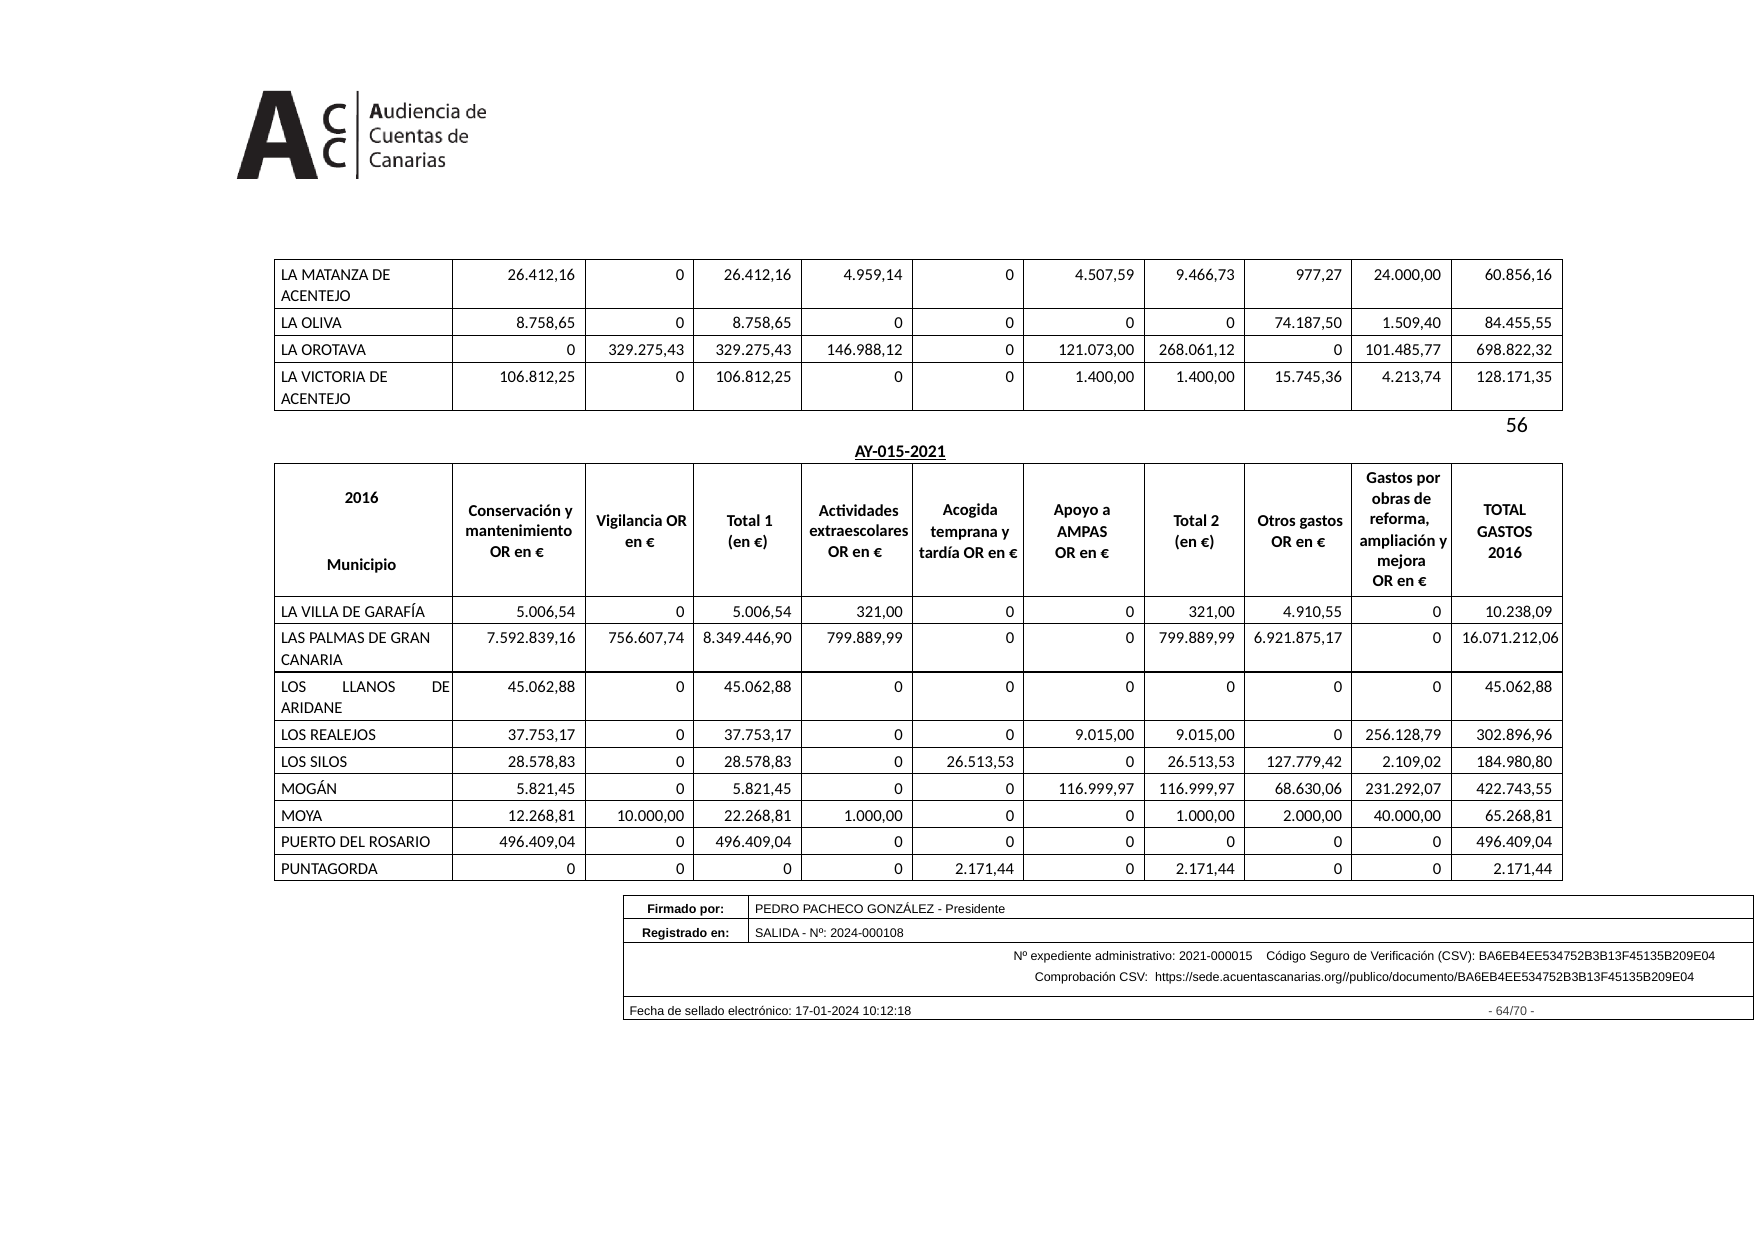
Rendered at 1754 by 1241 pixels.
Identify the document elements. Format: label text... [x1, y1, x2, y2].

table_cell 0 [1245, 721, 1351, 747]
table_cell 2.109,02 [1352, 748, 1451, 773]
table_cell 26.513,53 [1145, 748, 1244, 773]
table_cell 0 [1145, 309, 1244, 335]
table_cell 0 [802, 748, 912, 773]
table_cell 16.071.212,06 [1452, 624, 1562, 671]
table_cell 799.889,99 [802, 624, 912, 671]
table_cell 116.999,97 [1145, 774, 1244, 800]
table_cell 0 [913, 260, 1023, 308]
table_cell 10.238,09 [1452, 597, 1562, 623]
table_cell 0 [586, 260, 693, 308]
table_cell 977,27 [1245, 260, 1351, 308]
table_cell 12.268,81 [453, 801, 585, 827]
table_cell 496.409,04 [453, 828, 585, 854]
table_cell 0 [913, 801, 1023, 827]
table_cell 1.400,00 [1145, 363, 1244, 410]
table_cell 0 [694, 855, 801, 880]
table_cell LA OROTAVA [275, 336, 452, 362]
table_cell 5.821,45 [694, 774, 801, 800]
table_cell 2.171,44 [913, 855, 1023, 880]
table_cell 74.187,50 [1245, 309, 1351, 335]
table_cell 127.779,42 [1245, 748, 1351, 773]
table_cell 45.062,88 [453, 673, 585, 720]
table_cell 0 [1024, 855, 1144, 880]
table_cell 106.812,25 [694, 363, 801, 410]
table_cell 8.349.446,90 [694, 624, 801, 671]
table_cell 0 [913, 721, 1023, 747]
table_cell 60.856,16 [1452, 260, 1562, 308]
table_header Gastos por obras de reforma, ampliación y mejora OR en € [1352, 464, 1451, 596]
text AY-015-2021 [854, 440, 1531, 462]
table_cell 0 [1024, 801, 1144, 827]
table_cell 9.015,00 [1145, 721, 1244, 747]
table_cell 116.999,97 [1024, 774, 1144, 800]
table_cell 0 [1024, 828, 1144, 854]
table_cell 321,00 [802, 597, 912, 623]
table_cell 0 [1245, 336, 1351, 362]
table_header 2016 [275, 464, 452, 530]
table_cell LA OLIVA [275, 309, 452, 335]
table_cell LA VILLA DE GARAFÍA [275, 597, 452, 623]
table_cell 28.578,83 [453, 748, 585, 773]
table_cell 302.896,96 [1452, 721, 1562, 747]
table_cell 496.409,04 [694, 828, 801, 854]
table_cell 22.268,81 [694, 801, 801, 827]
table_cell 5.821,45 [453, 774, 585, 800]
table_cell 1.400,00 [1024, 363, 1144, 410]
table_header Total 2 (en €) [1145, 464, 1244, 596]
table_cell 24.000,00 [1352, 260, 1451, 308]
table_cell LOS SILOS [275, 748, 452, 773]
table_cell 26.513,53 [913, 748, 1023, 773]
table_cell 0 [913, 363, 1023, 410]
table_cell 0 [1024, 309, 1144, 335]
table_cell 0 [1245, 673, 1351, 720]
table_cell 121.073,00 [1024, 336, 1144, 362]
table_cell 0 [913, 673, 1023, 720]
table_cell 231.292,07 [1352, 774, 1451, 800]
table_cell 4.959,14 [802, 260, 912, 308]
table_cell 10.000,00 [586, 801, 693, 827]
table_cell 0 [586, 309, 693, 335]
table_cell 146.988,12 [802, 336, 912, 362]
table_cell LAS PALMAS DE GRAN CANARIA [275, 624, 452, 671]
table_cell 106.812,25 [453, 363, 585, 410]
table_cell 698.822,32 [1452, 336, 1562, 362]
table_cell 799.889,99 [1145, 624, 1244, 671]
table_cell 0 [802, 309, 912, 335]
table_cell 1.000,00 [1145, 801, 1244, 827]
table_cell 0 [1352, 624, 1451, 671]
table_cell 0 [802, 774, 912, 800]
table_cell 5.006,54 [694, 597, 801, 623]
table_cell 4.507,59 [1024, 260, 1144, 308]
table_cell 0 [913, 336, 1023, 362]
table_cell 0 [1024, 748, 1144, 773]
table_cell 7.592.839,16 [453, 624, 585, 671]
table_cell MOYA [275, 801, 452, 827]
table_cell 0 [586, 828, 693, 854]
table_cell 0 [913, 624, 1023, 671]
table_cell MOGÁN [275, 774, 452, 800]
table_cell 256.128,79 [1352, 721, 1451, 747]
table_cell 0 [586, 774, 693, 800]
table_cell 268.061,12 [1145, 336, 1244, 362]
table_cell 0 [802, 673, 912, 720]
table_cell 28.578,83 [694, 748, 801, 773]
table_cell 0 [802, 828, 912, 854]
table_cell 4.213,74 [1352, 363, 1451, 410]
table_cell 15.745,36 [1245, 363, 1351, 410]
table_cell 0 [1145, 828, 1244, 854]
table_cell 65.268,81 [1452, 801, 1562, 827]
table_cell LA VICTORIA DE ACENTEJO [275, 363, 452, 410]
table_cell 0 [1352, 673, 1451, 720]
table_cell 0 [586, 363, 693, 410]
table_cell PUNTAGORDA [275, 855, 452, 880]
table_cell 37.753,17 [694, 721, 801, 747]
table_cell 0 [586, 597, 693, 623]
table_cell 68.630,06 [1245, 774, 1351, 800]
table_cell 9.015,00 [1024, 721, 1144, 747]
table_cell 184.980,80 [1452, 748, 1562, 773]
table_cell 26.412,16 [694, 260, 801, 308]
table_cell Municipio [275, 530, 452, 596]
table_cell 4.910,55 [1245, 597, 1351, 623]
table_header Acogida temprana y tardía OR en € [913, 464, 1023, 596]
table_cell 45.062,88 [694, 673, 801, 720]
table_cell 0 [586, 855, 693, 880]
table_cell LOS REALEJOS [275, 721, 452, 747]
table_cell 8.758,65 [694, 309, 801, 335]
table_cell 0 [453, 855, 585, 880]
table_header TOTAL GASTOS 2016 [1452, 464, 1562, 596]
table_cell LA MATANZA DE ACENTEJO [275, 260, 452, 308]
table_cell 0 [1352, 855, 1451, 880]
table_cell 422.743,55 [1452, 774, 1562, 800]
table_cell 0 [1024, 597, 1144, 623]
table_cell 5.006,54 [453, 597, 585, 623]
table_cell 0 [913, 309, 1023, 335]
table_cell 101.485,77 [1352, 336, 1451, 362]
table_cell 0 [1145, 673, 1244, 720]
table_cell 37.753,17 [453, 721, 585, 747]
table_cell 26.412,16 [453, 260, 585, 308]
table_cell 0 [1245, 828, 1351, 854]
table_cell 496.409,04 [1452, 828, 1562, 854]
table_cell 6.921.875,17 [1245, 624, 1351, 671]
table_cell 329.275,43 [694, 336, 801, 362]
table_cell 0 [1245, 855, 1351, 880]
table_cell 1.000,00 [802, 801, 912, 827]
table_cell 9.466,73 [1145, 260, 1244, 308]
table_cell 8.758,65 [453, 309, 585, 335]
table_cell 84.455,55 [1452, 309, 1562, 335]
table_cell 0 [913, 828, 1023, 854]
table_cell 0 [453, 336, 585, 362]
table_cell 45.062,88 [1452, 673, 1562, 720]
table_cell 756.607,74 [586, 624, 693, 671]
table_cell LOS LLANOS DE ARIDANE [275, 673, 452, 720]
table_cell 329.275,43 [586, 336, 693, 362]
table_cell PUERTO DEL ROSARIO [275, 828, 452, 854]
table_cell 2.000,00 [1245, 801, 1351, 827]
table_header Otros gastos OR en € [1245, 464, 1351, 596]
table_cell 0 [1024, 673, 1144, 720]
table_cell 2.171,44 [1145, 855, 1244, 880]
table_cell 0 [913, 597, 1023, 623]
table_header Conservación y mantenimiento OR en € [453, 464, 585, 596]
table_cell 0 [802, 855, 912, 880]
table_cell 0 [913, 774, 1023, 800]
table_cell 128.171,35 [1452, 363, 1562, 410]
table_cell 0 [586, 673, 693, 720]
table_cell 0 [1024, 624, 1144, 671]
table_cell 0 [586, 721, 693, 747]
table_header Actividades extraescolares OR en € [802, 464, 912, 596]
table_header Total 1 (en €) [694, 464, 801, 596]
table_header Apoyo a AMPAS OR en € [1024, 464, 1144, 596]
table_cell 0 [586, 748, 693, 773]
table_cell 40.000,00 [1352, 801, 1451, 827]
table_cell 0 [1352, 828, 1451, 854]
table_cell 0 [802, 363, 912, 410]
table_cell 0 [802, 721, 912, 747]
table_cell 321,00 [1145, 597, 1244, 623]
table_cell 0 [1352, 597, 1451, 623]
table_header Vigilancia OR en € [586, 464, 693, 596]
table_cell 2.171,44 [1452, 855, 1562, 880]
text 56 [623, 411, 1533, 438]
table_cell 1.509,40 [1352, 309, 1451, 335]
